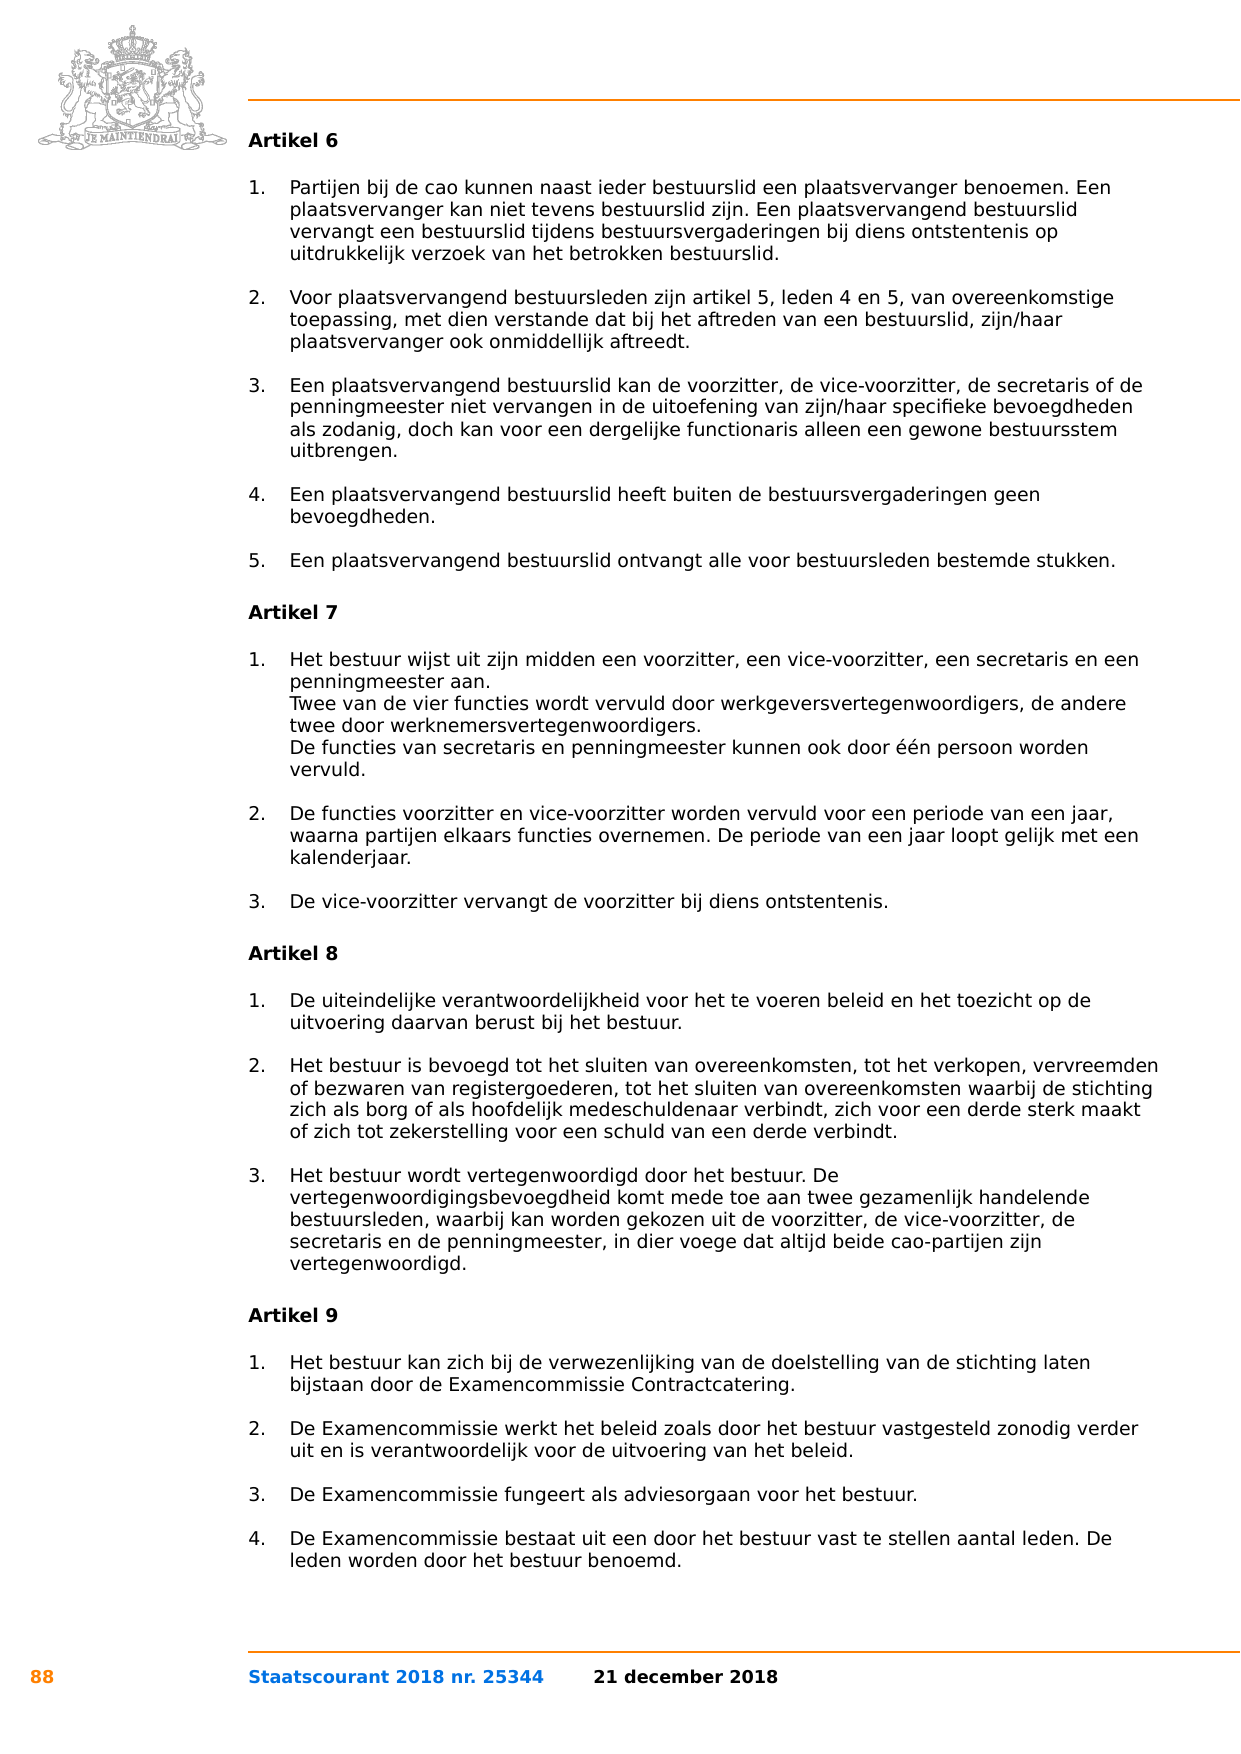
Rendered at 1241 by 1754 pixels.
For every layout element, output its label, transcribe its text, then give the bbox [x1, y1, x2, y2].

text 1. Partijen bij de cao kunnen naast ieder bestuurslid een plaatsvervanger benoemen. Een plaatsvervanger kan niet tevens bestuurslid zijn. Een plaatsvervangend bestuurslid vervangt een bestuurslid tijdens bestuursvergaderingen bij diens ontstentenis op uitdrukkelijk verzoek van het betrokken bestuurslid. [248, 177, 1163, 265]
picture [38, 25, 227, 150]
text 3. De vice-voorzitter vervangt de voorzitter bij diens ontstentenis. [248, 891, 1163, 913]
text 4. De Examencommissie bestaat uit een door het bestuur vast te stellen aantal leden. De leden worden door het bestuur benoemd. [248, 1528, 1163, 1572]
subtitle Artikel 7 [248, 602, 1163, 624]
text 5. Een plaatsvervangend bestuurslid ontvangt alle voor bestuursleden bestemde stukken. [248, 550, 1163, 572]
text 2. De Examencommissie werkt het beleid zoals door het bestuur vastgesteld zonodig verder uit en is verantwoordelijk voor de uitvoering van het beleid. [248, 1418, 1163, 1462]
text 3. De Examencommissie fungeert als adviesorgaan voor het bestuur. [248, 1484, 1163, 1506]
text De functies van secretaris en penningmeester kunnen ook door één persoon worden vervuld. [289, 737, 1163, 781]
text 2. Voor plaatsvervangend bestuursleden zijn artikel 5, leden 4 en 5, van overeenkomstige toepassing, met dien verstande dat bij het aftreden van een bestuurslid, zijn/haar plaatsvervanger ook onmiddellijk aftreedt. [248, 287, 1163, 353]
subtitle Artikel 6 [248, 130, 1163, 152]
subtitle Artikel 8 [248, 943, 1163, 964]
text 1. Het bestuur kan zich bij de verwezenlijking van de doelstelling van de stichting laten bijstaan door de Examencommissie Contractcatering. [248, 1352, 1163, 1396]
text 3. Het bestuur wordt vertegenwoordigd door het bestuur. De vertegenwoordigingsbevoegdheid komt mede toe aan twee gezamenlijk handelende bestuursleden, waarbij kan worden gekozen uit de voorzitter, de vice-voorzitter, de secretaris en de penningmeester, in dier voege dat altijd beide cao-partijen zijn vertegenwoordigd. [248, 1165, 1163, 1275]
subtitle Artikel 9 [248, 1305, 1163, 1327]
text 4. Een plaatsvervangend bestuurslid heeft buiten de bestuursvergaderingen geen bevoegdheden. [248, 484, 1163, 528]
text 2. Het bestuur is bevoegd tot het sluiten van overeenkomsten, tot het verkopen, vervreemden of bezwaren van registergoederen, tot het sluiten van overeenkomsten waarbij de stichting zich als borg of als hoofdelijk medeschuldenaar verbindt, zich voor een derde sterk maakt of zich tot zekerstelling voor een schuld van een derde verbindt. [248, 1055, 1163, 1143]
text 1. De uiteindelijke verantwoordelijkheid voor het te voeren beleid en het toezicht op de uitvoering daarvan berust bij het bestuur. [248, 989, 1163, 1033]
text 1. Het bestuur wijst uit zijn midden een voorzitter, een vice-voorzitter, een secretaris en een penningmeester aan. [248, 649, 1163, 693]
text 2. De functies voorzitter en vice-voorzitter worden vervuld voor een periode van een jaar, waarna partijen elkaars functies overnemen. De periode van een jaar loopt gelijk met een kalenderjaar. [248, 803, 1163, 869]
text 3. Een plaatsvervangend bestuurslid kan de voorzitter, de vice-voorzitter, de secretaris of de penningmeester niet vervangen in de uitoefening van zijn/haar specifieke bevoegdheden als zodanig, doch kan voor een dergelijke functionaris alleen een gewone bestuursstem uitbrengen. [248, 374, 1163, 462]
text Twee van de vier functies wordt vervuld door werkgeversvertegenwoordigers, de andere twee door werknemersvertegenwoordigers. [289, 693, 1163, 737]
